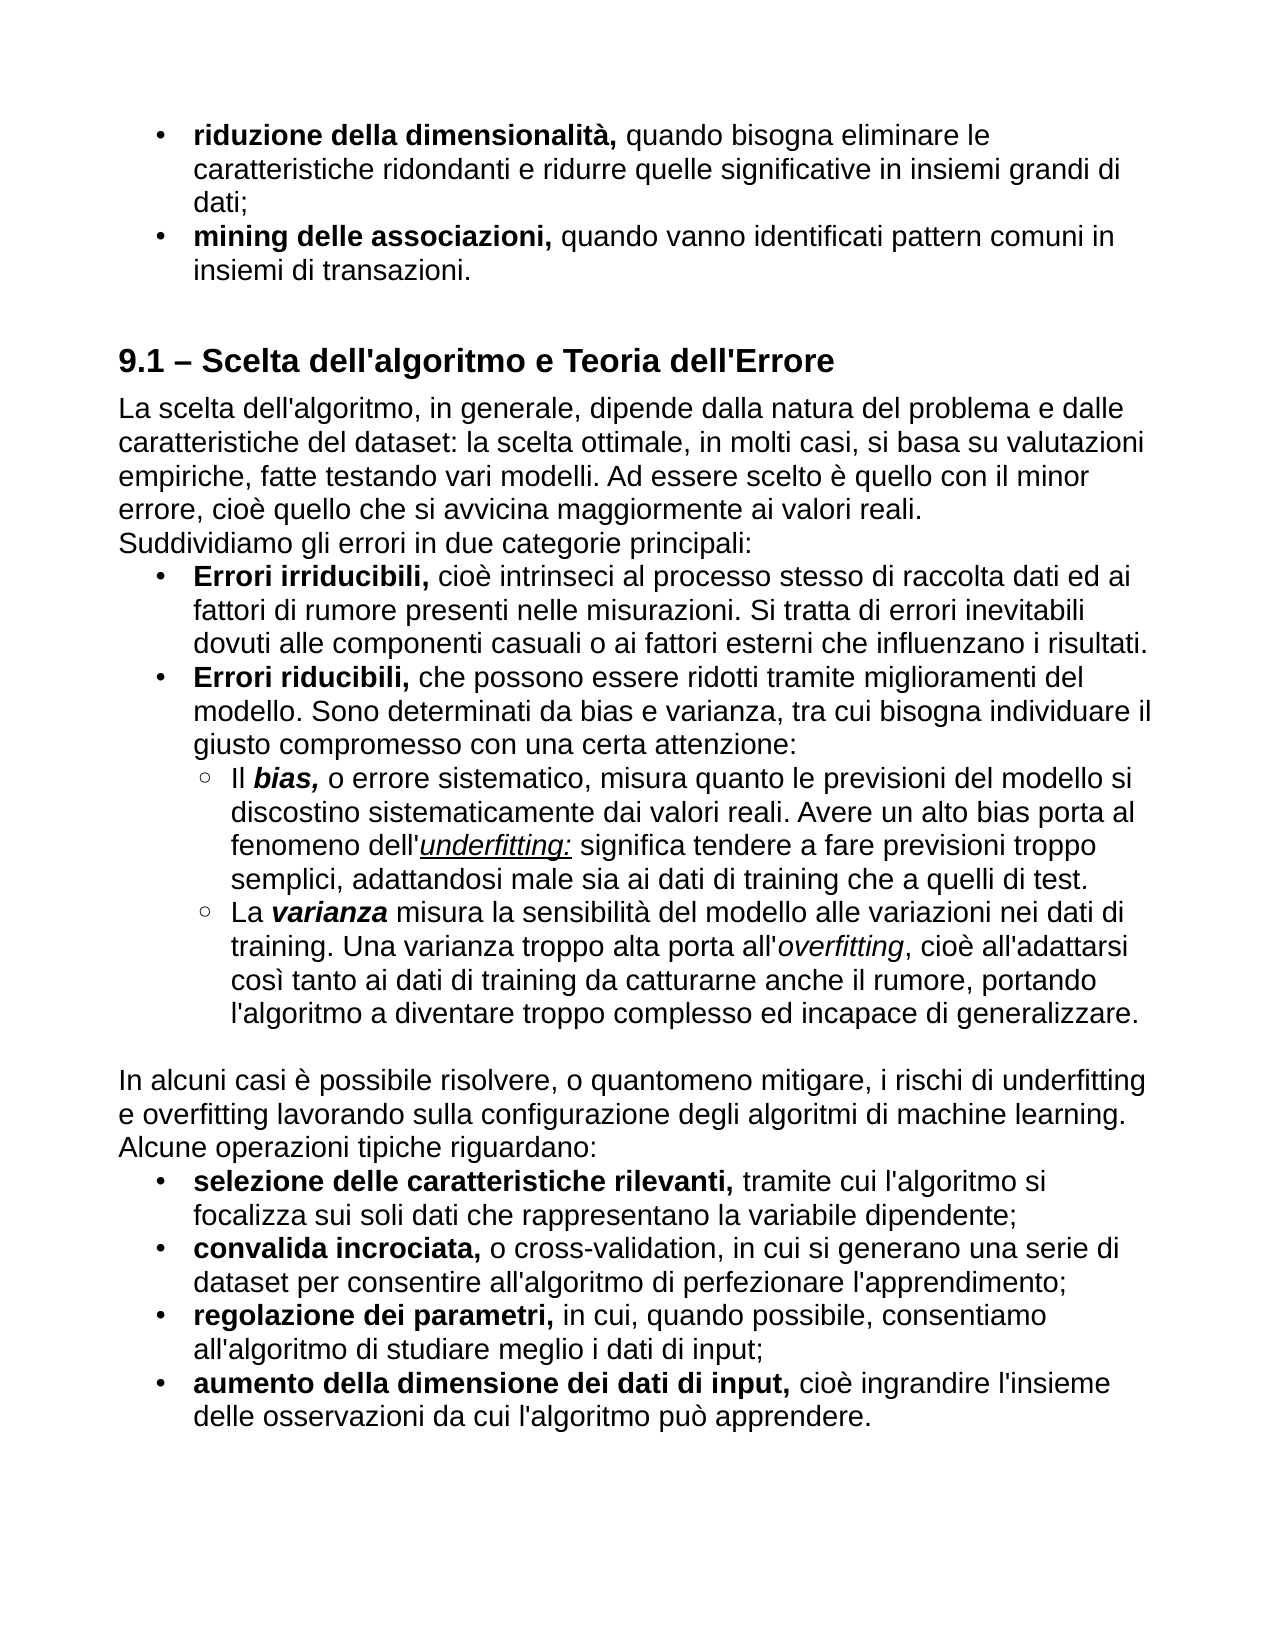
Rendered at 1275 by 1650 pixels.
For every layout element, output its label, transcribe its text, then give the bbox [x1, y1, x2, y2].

list convalida incrociata, o cross-validation, in cui si generano una serie di dataset per consentire all'algoritmo di perfezionare l'apprendimento; [156, 1231, 1157, 1298]
list regolazione dei parametri, in cui, quando possibile, consentiamo all'algoritmo di studiare meglio i dati di input; [156, 1298, 1157, 1366]
list Errori irriducibili, cioè intrinseci al processo stesso di raccolta dati ed ai fattori di rumore presenti nelle misurazioni. Si tratta di errori inevitabili dovuti alle componenti casuali o ai fattori esterni che influenzano i risultati. [156, 559, 1157, 660]
subtitle 9.1 – Scelta dell'algoritmo e Teoria dell'Errore [118, 341, 1157, 379]
list riduzione della dimensionalità, quando bisogna eliminare le caratteristiche ridondanti e ridurre quelle significative in insiemi grandi di dati; [156, 118, 1157, 219]
text In alcuni casi è possibile risolvere, o quantomeno mitigare, i rischi di underfitting e overfitting lavorando sulla configurazione degli algoritmi di machine learning. Alcune operazioni tipiche riguardano: [118, 1063, 1157, 1164]
list Errori riducibili, che possono essere ridotti tramite miglioramenti del modello. Sono determinati da bias e varianza, tra cui bisogna individuare il giusto compromesso con una certa attenzione: [156, 660, 1157, 761]
list Il bias, o errore sistematico, misura quanto le previsioni del modello si discostino sistematicamente dai valori reali. Avere un alto bias porta al fenomeno dell'underfitting: significa tendere a fare previsioni troppo semplici, adattandosi male sia ai dati di training che a quelli di test. [193, 761, 1157, 895]
text Suddividiamo gli errori in due categorie principali: [118, 526, 1157, 559]
list mining delle associazioni, quando vanno identificati pattern comuni in insiemi di transazioni. [156, 219, 1157, 286]
text La scelta dell'algoritmo, in generale, dipende dalla natura del problema e dalle caratteristiche del dataset: la scelta ottimale, in molti casi, si basa su valutazioni empiriche, fatte testando vari modelli. Ad essere scelto è quello con il minor errore, cioè quello che si avvicina maggiormente ai valori reali. [118, 392, 1157, 526]
list aumento della dimensione dei dati di input, cioè ingrandire l'insieme delle osservazioni da cui l'algoritmo può apprendere. [156, 1366, 1157, 1433]
list selezione delle caratteristiche rilevanti, tramite cui l'algoritmo si focalizza sui soli dati che rappresentano la variabile dipendente; [156, 1164, 1157, 1231]
list La varianza misura la sensibilità del modello alle variazioni nei dati di training. Una varianza troppo alta porta all'overfitting, cioè all'adattarsi così tanto ai dati di training da catturarne anche il rumore, portando l'algoritmo a diventare troppo complesso ed incapace di generalizzare. [193, 895, 1157, 1030]
